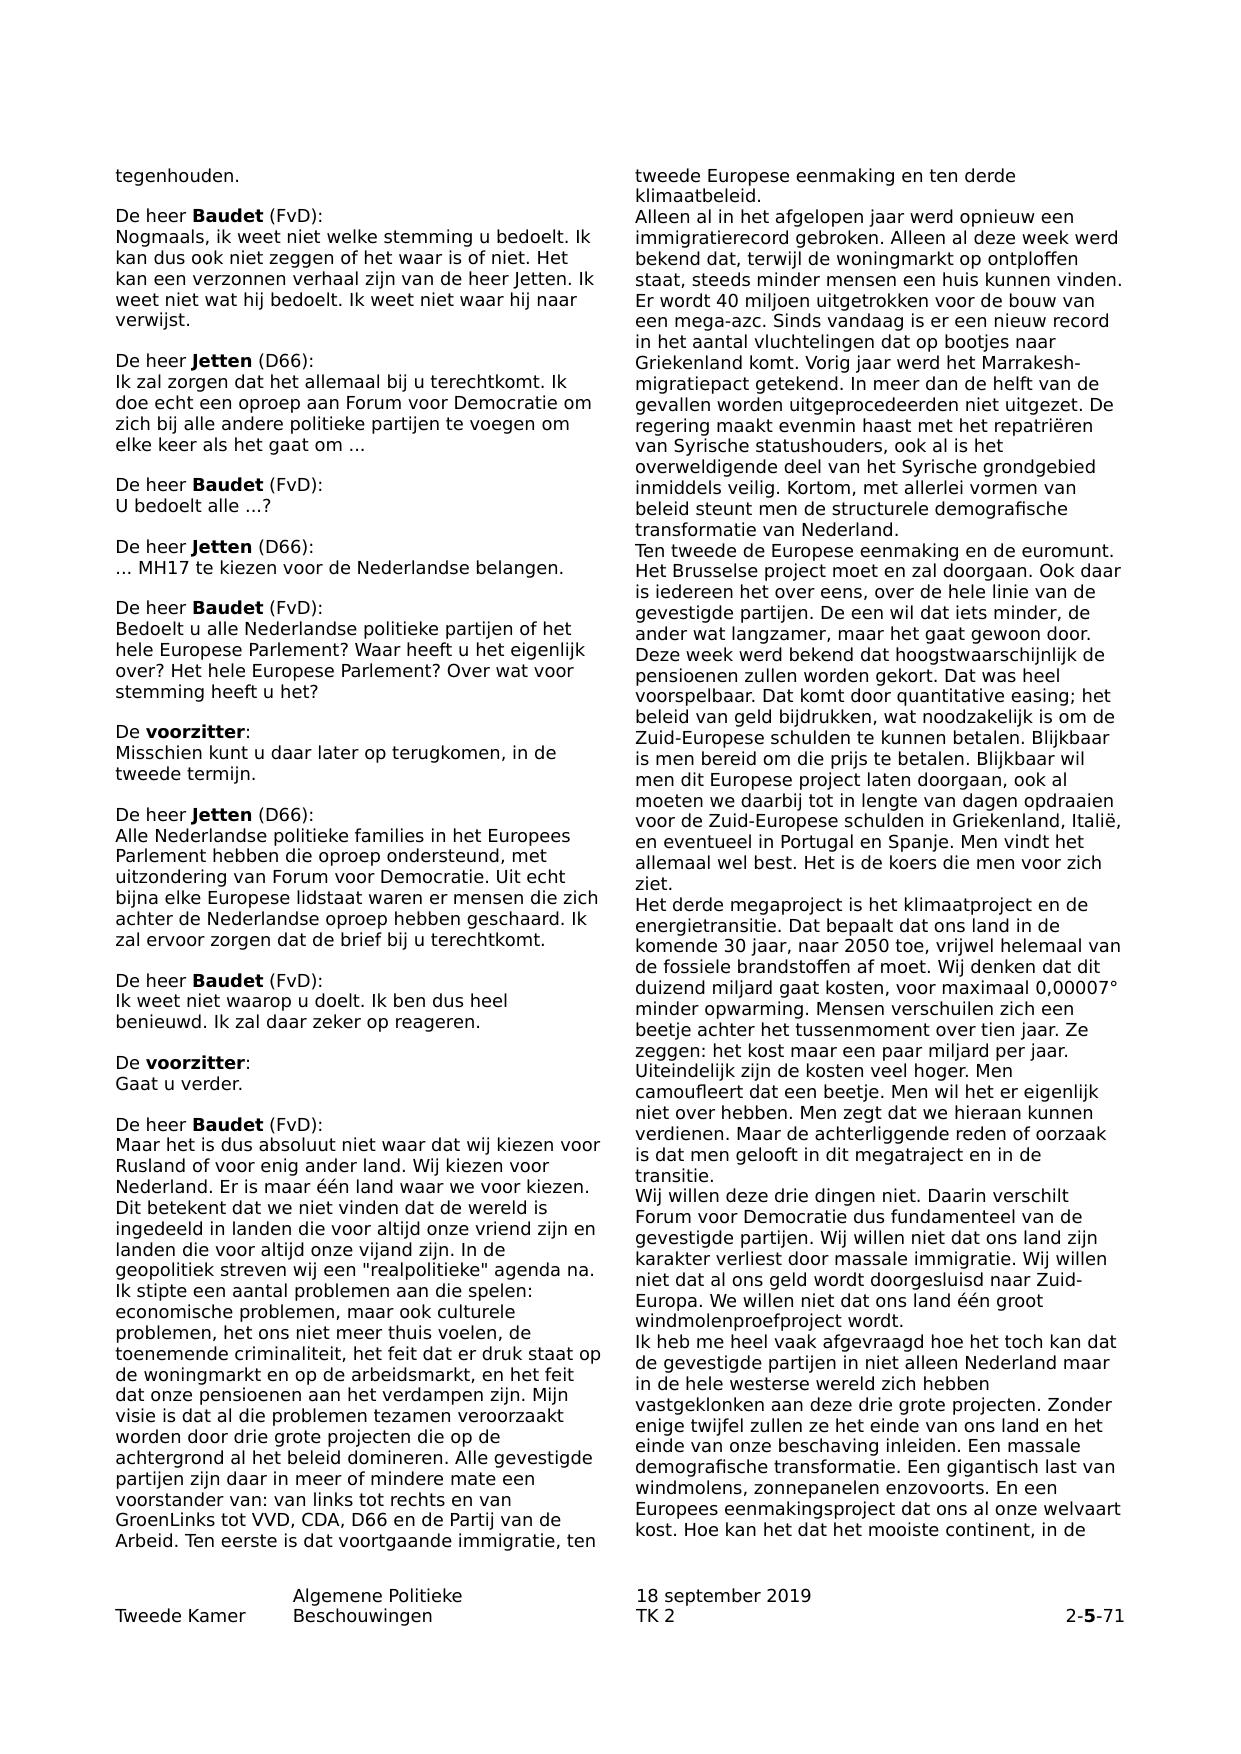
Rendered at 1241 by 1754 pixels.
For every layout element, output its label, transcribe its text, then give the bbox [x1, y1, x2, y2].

text Gaat u verder. [115, 1073, 605, 1094]
text Wij willen deze drie dingen niet. Daarin verschilt Forum voor Democratie dus fundamenteel van de gevestigde partijen. Wij willen niet dat ons land zijn karakter verliest door massale immigratie. Wij willen niet dat al ons geld wordt doorgesluisd naar Zuid-Europa. We willen niet dat ons land één groot windmolenproefproject wordt. [635, 1186, 1125, 1332]
text Alle Nederlandse politieke families in het Europees Parlement hebben die oproep ondersteund, met uitzondering van Forum voor Democratie. Uit echt bijna elke Europese lidstaat waren er mensen die zich achter de Nederlandse oproep hebben geschaard. Ik zal ervoor zorgen dat de brief bij u terechtkomt. [115, 825, 605, 950]
text De heer Jetten (D66): [115, 805, 605, 825]
text Bedoelt u alle Nederlandse politieke partijen of het hele Europese Parlement? Waar heeft u het eigenlijk over? Het hele Europese Parlement? Over wat voor stemming heeft u het? [115, 619, 605, 702]
text Alleen al in het afgelopen jaar werd opnieuw een immigratierecord gebroken. Alleen al deze week werd bekend dat, terwijl de woningmarkt op ontploffen staat, steeds minder mensen een huis kunnen vinden. Er wordt 40 miljoen uitgetrokken voor de bouw van een mega-azc. Sinds vandaag is er een nieuw record in het aantal vluchtelingen dat op bootjes naar Griekenland komt. Vorig jaar werd het Marrakesh-migratiepact getekend. In meer dan de helft van de gevallen worden uitgeprocedeerden niet uitgezet. De regering maakt evenmin haast met het repatriëren van Syrische statushouders, ook al is het overweldigende deel van het Syrische grondgebied inmiddels veilig. Kortom, met allerlei vormen van beleid steunt men de structurele demografische transformatie van Nederland. [635, 207, 1125, 540]
text ... MH17 te kiezen voor de Nederlandse belangen. [115, 557, 605, 578]
text De heer Baudet (FvD): [115, 970, 605, 991]
text Nogmaals, ik weet niet welke stemming u bedoelt. Ik kan dus ook niet zeggen of het waar is of niet. Het kan een verzonnen verhaal zijn van de heer Jetten. Ik weet niet wat hij bedoelt. Ik weet niet waar hij naar verwijst. [115, 227, 605, 331]
text De heer Baudet (FvD): [115, 1114, 605, 1135]
text Ik heb me heel vaak afgevraagd hoe het toch kan dat de gevestigde partijen in niet alleen Nederland maar in de hele westerse wereld zich hebben vastgeklonken aan deze drie grote projecten. Zonder enige twijfel zullen ze het einde van ons land en het einde van onze beschaving inleiden. Een massale demografische transformatie. Een gigantisch last van windmolens, zonnepanelen enzovoorts. En een Europees eenmakingsproject dat ons al onze welvaart kost. Hoe kan het dat het mooiste continent, in de [635, 1332, 1125, 1540]
text De heer Baudet (FvD): [115, 475, 605, 496]
text Het derde megaproject is het klimaatproject en de energietransitie. Dat bepaalt dat ons land in de komende 30 jaar, naar 2050 toe, vrijwel helemaal van de fossiele brandstoffen af moet. Wij denken dat dit duizend miljard gaat kosten, voor maximaal 0,00007° minder opwarming. Mensen verschuilen zich een beetje achter het tussenmoment over tien jaar. Ze zeggen: het kost maar een paar miljard per jaar. Uiteindelijk zijn de kosten veel hoger. Men camoufleert dat een beetje. Men wil het er eigenlijk niet over hebben. Men zegt dat we hieraan kunnen verdienen. Maar de achterliggende reden of oorzaak is dat men gelooft in dit megatraject en in de transitie. [635, 894, 1125, 1186]
text De voorzitter: [115, 722, 605, 743]
text De heer Baudet (FvD): [115, 598, 605, 619]
text Ik stipte een aantal problemen aan die spelen: economische problemen, maar ook culturele problemen, het ons niet meer thuis voelen, de toenemende criminaliteit, het feit dat er druk staat op de woningmarkt en op de arbeidsmarkt, en het feit dat onze pensioenen aan het verdampen zijn. Mijn visie is dat al die problemen tezamen veroorzaakt worden door drie grote projecten die op de achtergrond al het beleid domineren. Alle gevestigde partijen zijn daar in meer of mindere mate een voorstander van: van links tot rechts en van GroenLinks tot VVD, CDA, D66 en de Partij van de Arbeid. Ten eerste is dat voortgaande immigratie, ten [115, 1281, 605, 1552]
text De heer Jetten (D66): [115, 351, 605, 372]
text tegenhouden. [115, 165, 605, 186]
text Maar het is dus absoluut niet waar dat wij kiezen voor Rusland of voor enig ander land. Wij kiezen voor Nederland. Er is maar één land waar we voor kiezen. Dit betekent dat we niet vinden dat de wereld is ingedeeld in landen die voor altijd onze vriend zijn en landen die voor altijd onze vijand zijn. In de geopolitiek streven wij een "realpolitieke" agenda na. [115, 1135, 605, 1281]
text tweede Europese eenmaking en ten derde klimaatbeleid. [635, 165, 1125, 207]
text Ik zal zorgen dat het allemaal bij u terechtkomt. Ik doe echt een oproep aan Forum voor Democratie om zich bij alle andere politieke partijen te voegen om elke keer als het gaat om ... [115, 372, 605, 455]
text De heer Baudet (FvD): [115, 206, 605, 227]
text U bedoelt alle ...? [115, 496, 605, 517]
text De voorzitter: [115, 1053, 605, 1073]
text Ik weet niet waarop u doelt. Ik ben dus heel benieuwd. Ik zal daar zeker op reageren. [115, 991, 605, 1033]
text De heer Jetten (D66): [115, 537, 605, 557]
text Ten tweede de Europese eenmaking en de euromunt. Het Brusselse project moet en zal doorgaan. Ook daar is iedereen het over eens, over de hele linie van de gevestigde partijen. De een wil dat iets minder, de ander wat langzamer, maar het gaat gewoon door. Deze week werd bekend dat hoogstwaarschijnlijk de pensioenen zullen worden gekort. Dat was heel voorspelbaar. Dat komt door quantitative easing; het beleid van geld bijdrukken, wat noodzakelijk is om de Zuid-Europese schulden te kunnen betalen. Blijkbaar is men bereid om die prijs te betalen. Blijkbaar wil men dit Europese project laten doorgaan, ook al moeten we daarbij tot in lengte van dagen opdraaien voor de Zuid-Europese schulden in Griekenland, Italië, en eventueel in Portugal en Spanje. Men vindt het allemaal wel best. Het is de koers die men voor zich ziet. [635, 540, 1125, 894]
text Misschien kunt u daar later op terugkomen, in de tweede termijn. [115, 743, 605, 785]
